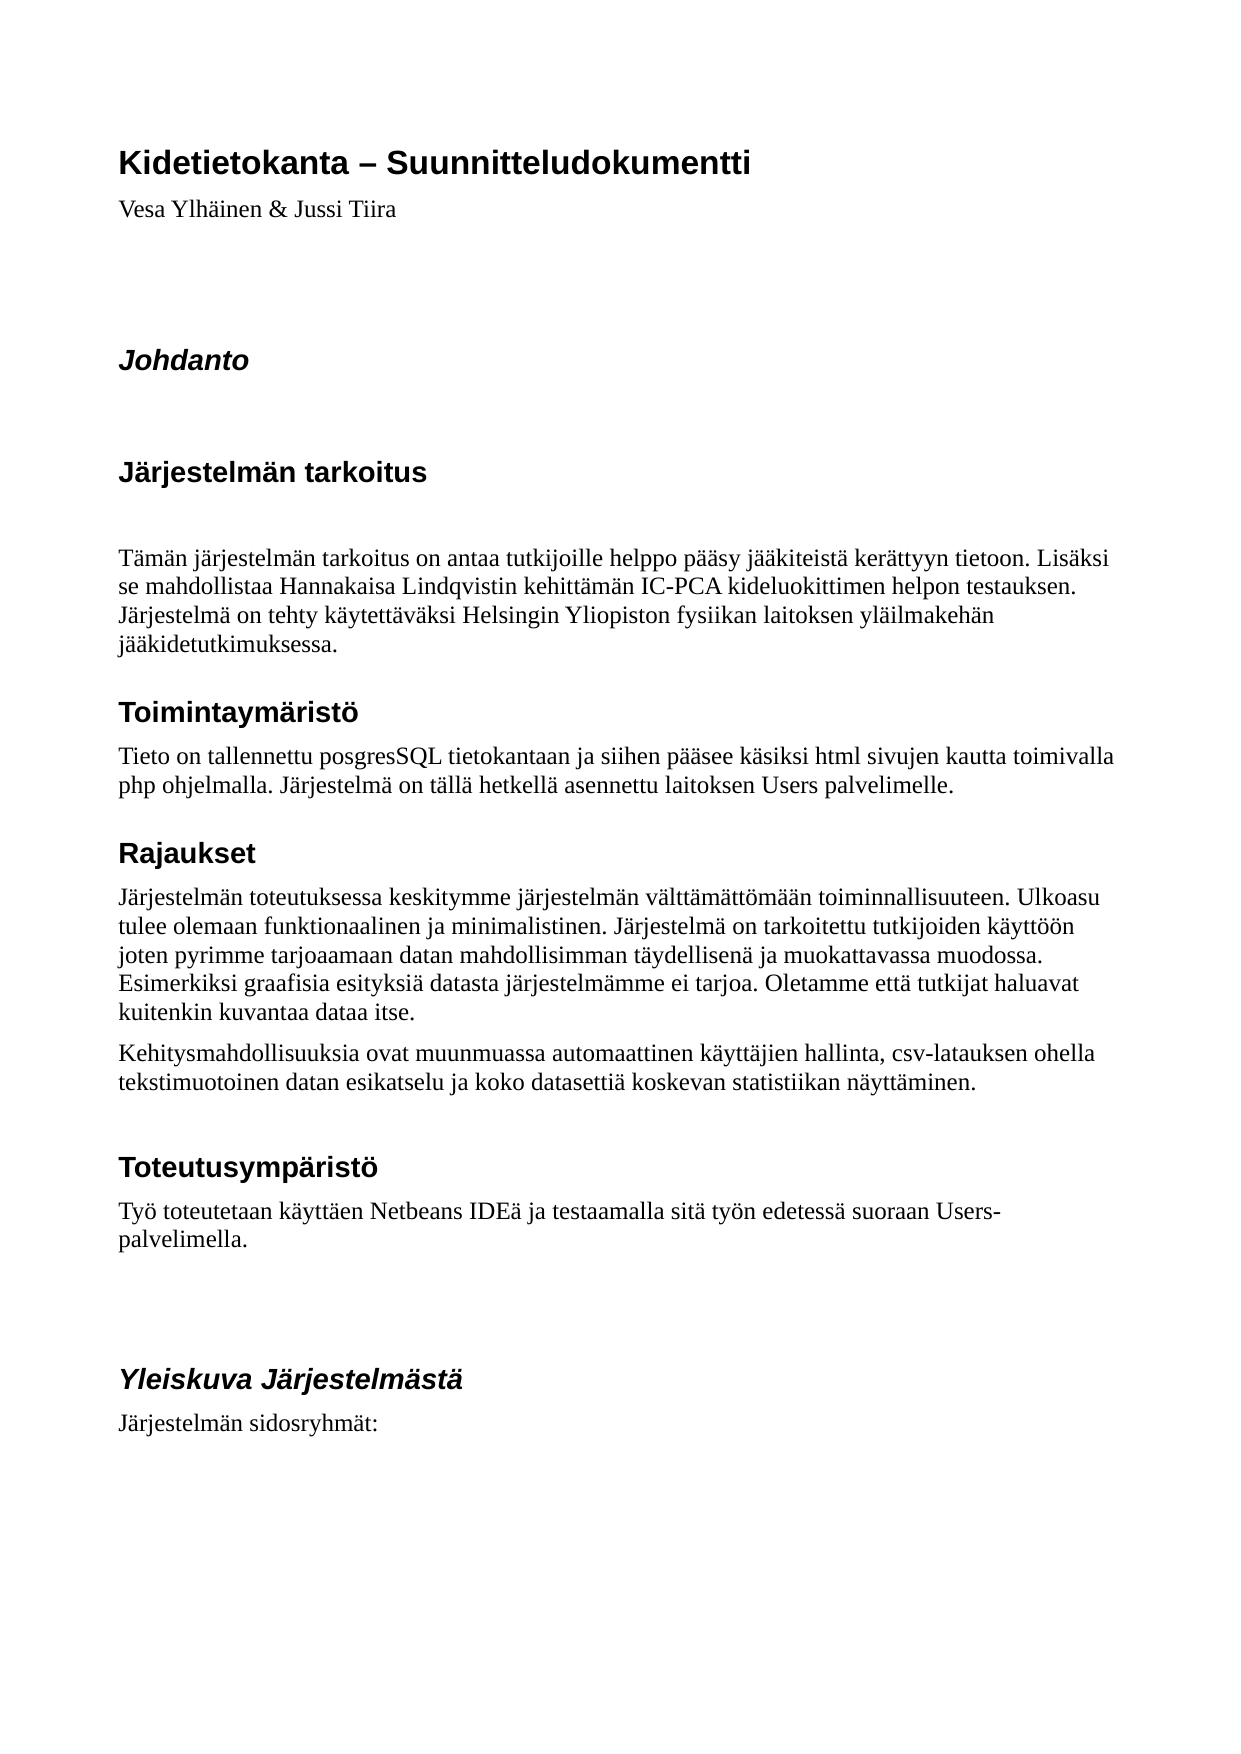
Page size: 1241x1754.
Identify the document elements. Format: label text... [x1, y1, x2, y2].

subtitle Kidetietokanta – Suunnitteludokumentti [118, 143, 1122, 182]
subtitle Toimintaymäristö [118, 695, 1122, 729]
subtitle Rajaukset [118, 836, 1122, 870]
text Työ toteutetaan käyttäen Netbeans IDEä ja testaamalla sitä työn edetessä suoraan Users-palvelimella. [118, 1196, 1122, 1253]
text Järjestelmän toteutuksessa keskitymme järjestelmän välttämättömään toiminnallisuuteen. Ulkoasu tulee olemaan funktionaalinen ja minimalistinen. Järjestelmä on tarkoitettu tutkijoiden käyttöön joten pyrimme tarjoaamaan datan mahdollisimman täydellisenä ja muokattavassa muodossa. Esimerkiksi graafisia esityksiä datasta järjestelmämme ei tarjoa. Oletamme että tutkijat haluavat kuitenkin kuvantaa dataa itse. [118, 882, 1122, 1026]
text Järjestelmän sidosryhmät: [118, 1408, 1122, 1437]
subtitle Järjestelmän tarkoitus [118, 455, 1122, 489]
text Vesa Ylhäinen & Jussi Tiira [118, 194, 1122, 223]
subtitle Johdanto [118, 343, 1122, 377]
text Tämän järjestelmän tarkoitus on antaa tutkijoille helppo pääsy jääkiteistä kerättyyn tietoon. Lisäksi se mahdollistaa Hannakaisa Lindqvistin kehittämän IC-PCA kideluokittimen helpon testauksen. Järjestelmä on tehty käytettäväksi Helsingin Yliopiston fysiikan laitoksen yläilmakehän jääkidetutkimuksessa. [118, 543, 1122, 658]
text Tieto on tallennettu posgresSQL tietokantaan ja siihen pääsee käsiksi html sivujen kautta toimivalla php ohjelmalla. Järjestelmä on tällä hetkellä asennettu laitoksen Users palvelimelle. [118, 741, 1122, 799]
text Kehitysmahdollisuuksia ovat muunmuassa automaattinen käyttäjien hallinta, csv-latauksen ohella tekstimuotoinen datan esikatselu ja koko datasettiä koskevan statistiikan näyttäminen. [118, 1038, 1122, 1096]
subtitle Yleiskuva Järjestelmästä [118, 1362, 1122, 1395]
subtitle Toteutusympäristö [118, 1150, 1122, 1183]
